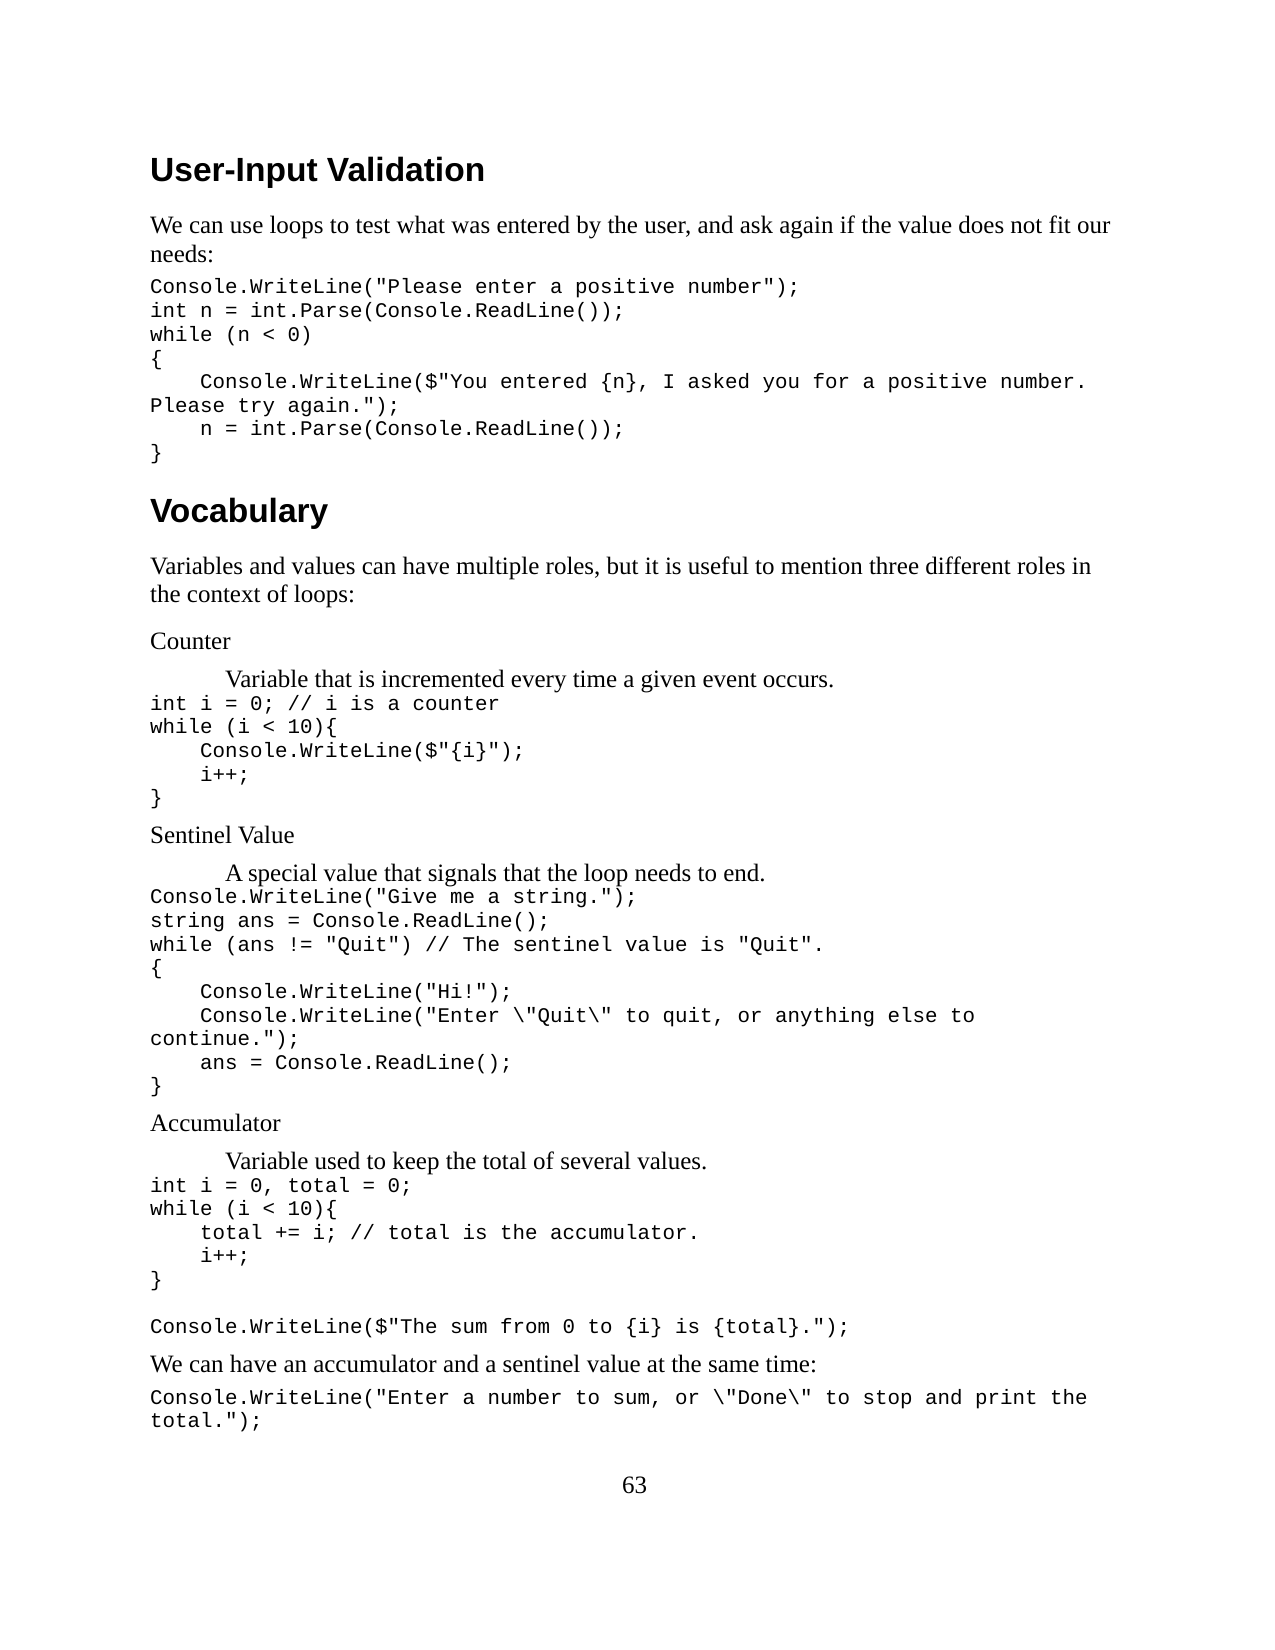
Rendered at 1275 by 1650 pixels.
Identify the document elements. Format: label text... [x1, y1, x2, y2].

text string ans = Console.ReadLine(); [150, 910, 1125, 934]
text int i = 0; // i is a counter [150, 693, 1125, 716]
text Counter [150, 626, 1125, 655]
text A special value that signals that the loop needs to end. [225, 858, 1125, 886]
text Sentinel Value [150, 820, 1125, 849]
text Console.WriteLine($"You entered {n}, I asked you for a positive number. Please try again."); [150, 371, 1125, 418]
text while (i < 10){ [150, 1198, 1125, 1222]
text total += i; // total is the accumulator. [150, 1222, 1125, 1246]
subtitle Vocabulary [150, 491, 1125, 529]
text We can have an accumulator and a sentinel value at the same time: [150, 1349, 1125, 1378]
text We can use loops to test what was entered by the user, and ask again if the value does not fit our needs: [150, 210, 1125, 268]
text n = int.Parse(Console.ReadLine()); [150, 418, 1125, 442]
text Variables and values can have multiple roles, but it is useful to mention three different roles in the context of loops: [150, 551, 1125, 608]
text } [150, 1076, 1125, 1099]
text } [150, 787, 1125, 811]
text { [150, 347, 1125, 371]
text i++; [150, 1246, 1125, 1269]
text int n = int.Parse(Console.ReadLine()); [150, 300, 1125, 324]
text while (i < 10){ [150, 716, 1125, 740]
text Console.WriteLine($"{i}"); [150, 740, 1125, 764]
text while (ans != "Quit") // The sentinel value is "Quit". [150, 934, 1125, 957]
text while (n < 0) [150, 324, 1125, 347]
text ans = Console.ReadLine(); [150, 1052, 1125, 1076]
text Variable that is incremented every time a given event occurs. [225, 664, 1125, 693]
subtitle User-Input Validation [150, 150, 1125, 189]
text Console.WriteLine("Enter a number to sum, or \"Done\" to stop and print the total."); [150, 1387, 1125, 1434]
text i++; [150, 764, 1125, 787]
text Console.WriteLine("Please enter a positive number"); [150, 277, 1125, 300]
text int i = 0, total = 0; [150, 1174, 1125, 1198]
text { [150, 957, 1125, 981]
text Variable used to keep the total of several values. [225, 1146, 1125, 1174]
text Console.WriteLine("Give me a string."); [150, 886, 1125, 910]
text Console.WriteLine("Enter \"Quit\" to quit, or anything else to continue."); [150, 1004, 1125, 1052]
text Accumulator [150, 1108, 1125, 1137]
text } [150, 1269, 1125, 1293]
text Console.WriteLine("Hi!"); [150, 981, 1125, 1004]
text Console.WriteLine($"The sum from 0 to {i} is {total}."); [150, 1316, 1125, 1340]
text } [150, 442, 1125, 466]
